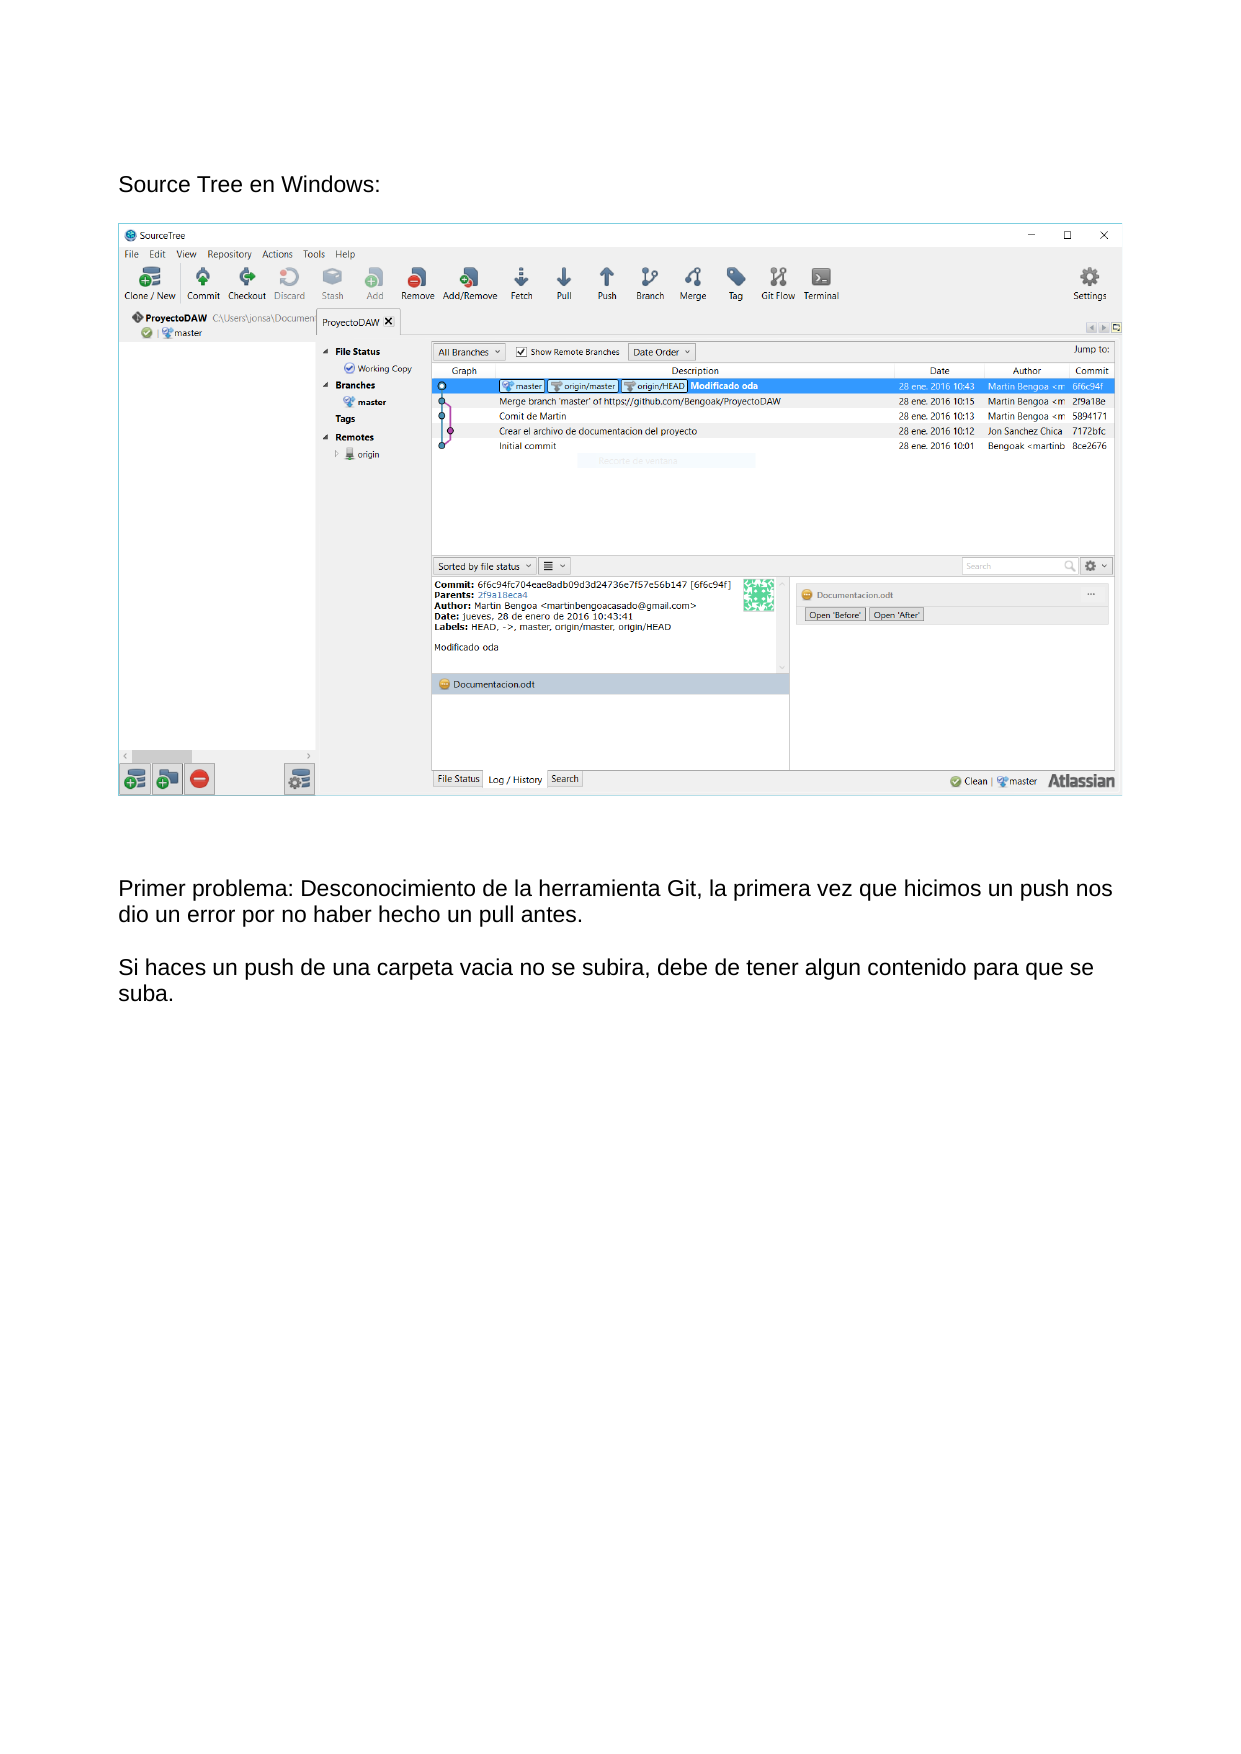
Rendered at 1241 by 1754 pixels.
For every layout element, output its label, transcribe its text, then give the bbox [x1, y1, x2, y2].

text Si haces un push de una carpeta vacia no se subira, debe de tener algun contenido para que se suba. [118, 954, 1122, 1006]
picture [118, 223, 1123, 796]
text Primer problema: Desconocimiento de la herramienta Git, la primera vez que hicimos un push nos dio un error por no haber hecho un pull antes. [118, 874, 1122, 927]
text Source Tree en Windows: [118, 171, 1122, 197]
